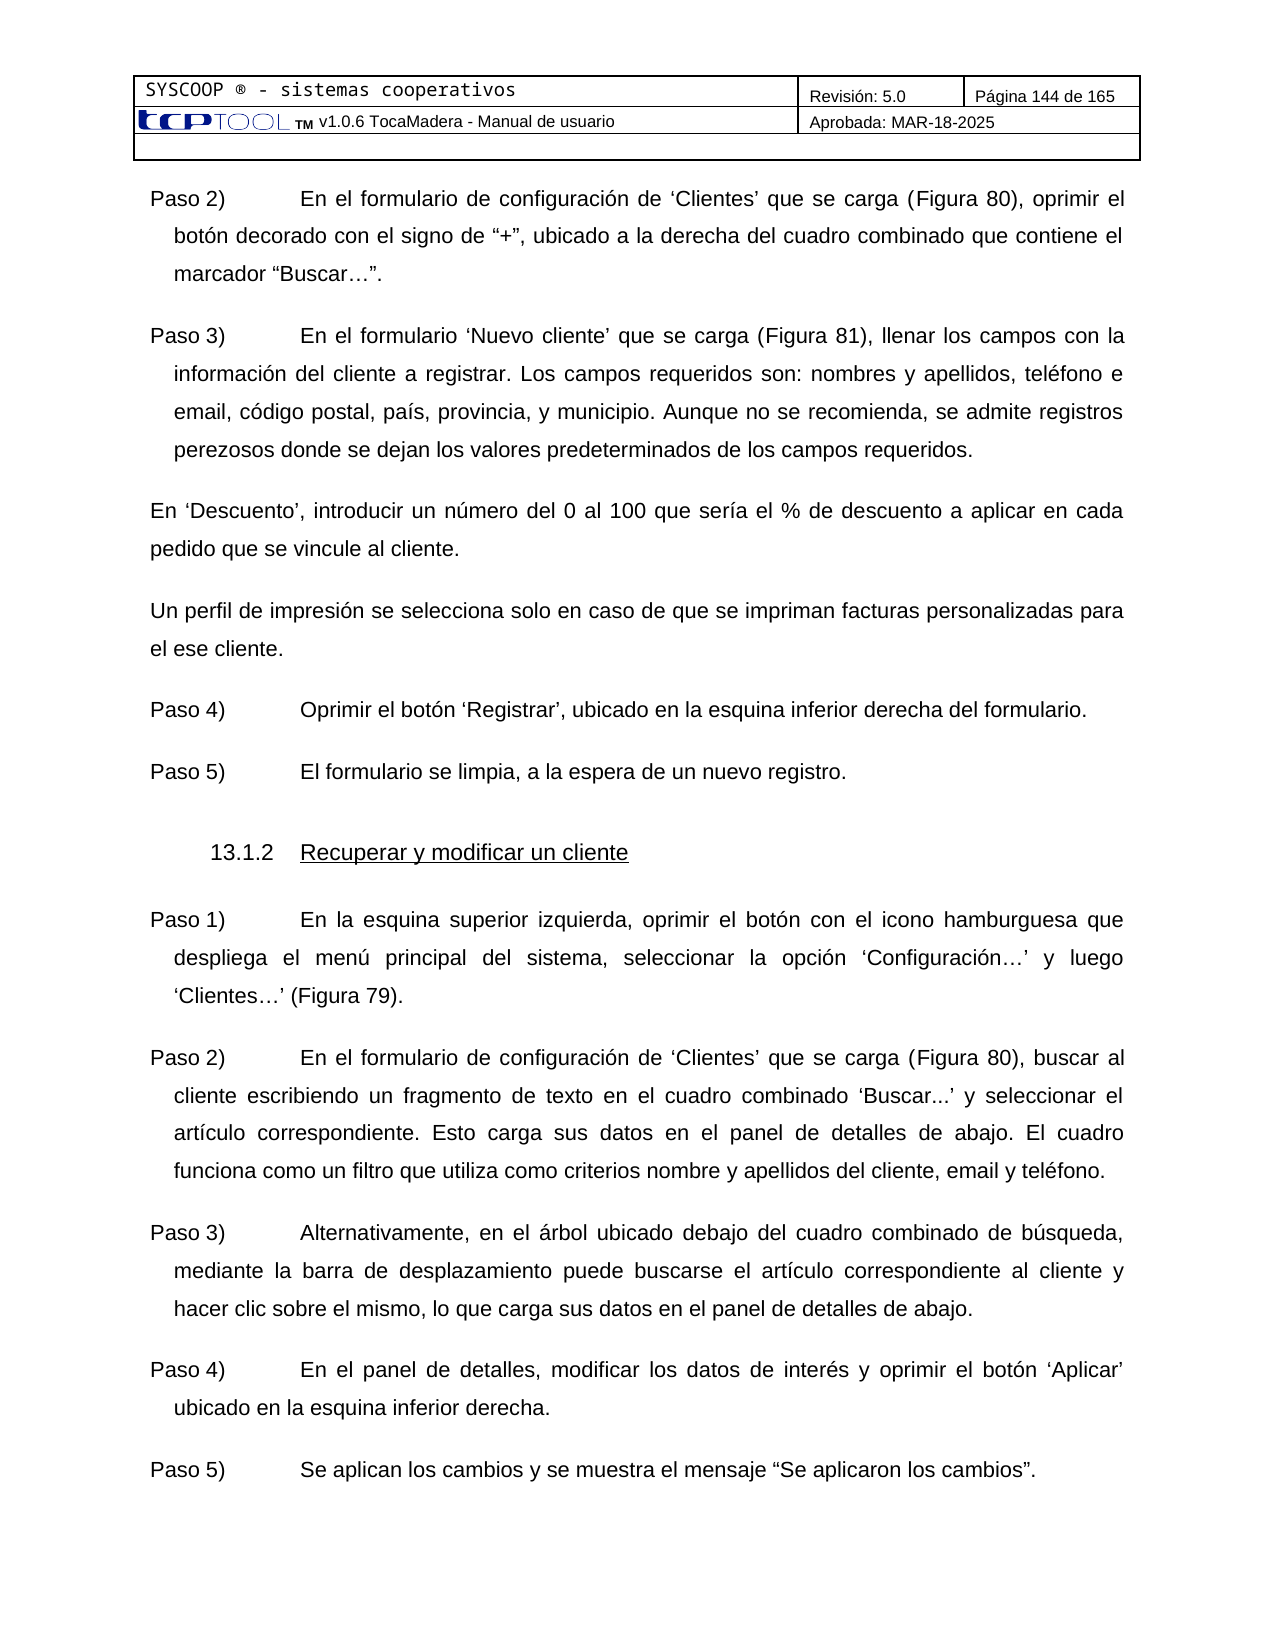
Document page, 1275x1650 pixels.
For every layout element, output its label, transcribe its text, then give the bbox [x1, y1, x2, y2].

subtitle Recuperar y modificar un cliente [210, 839, 1125, 865]
list Se aplican los cambios y se muestra el mensaje “Se aplicaron los cambios”. [150, 1457, 1125, 1482]
list En el formulario de configuración de ‘Clientes’ que se carga (Figura 80), buscar al cliente escribiendo un fragmento de texto en el cuadro combinado ‘Buscar...’ y seleccionar el artículo correspondiente. Esto carga sus datos en el panel de detalles de abajo. El cuadro funciona como un filtro que utiliza como criterios nombre y apellidos del cliente, email y teléfono. [150, 1045, 1125, 1183]
list Alternativamente, en el árbol ubicado debajo del cuadro combinado de búsqueda, mediante la barra de desplazamiento puede buscarse el artículo correspondiente al cliente y hacer clic sobre el mismo, lo que carga sus datos en el panel de detalles de abajo. [150, 1220, 1125, 1321]
picture [138, 110, 290, 130]
list El formulario se limpia, a la espera de un nuevo registro. [150, 759, 1125, 784]
list En el formulario de configuración de ‘Clientes’ que se carga (Figura 80), oprimir el botón decorado con el signo de “+”, ubicado a la derecha del cuadro combinado que contiene el marcador “Buscar…”. [150, 186, 1125, 286]
list Oprimir el botón ‘Registrar’, ubicado en la esquina inferior derecha del formulario. [150, 697, 1125, 723]
text Un perfil de impresión se selecciona solo en caso de que se impriman facturas personalizadas para el ese cliente. [150, 598, 1125, 661]
text En ‘Descuento’, introducir un número del 0 al 100 que sería el % de descuento a aplicar en cada pedido que se vincule al cliente. [150, 498, 1125, 561]
list En la esquina superior izquierda, oprimir el botón con el icono hamburguesa que despliega el menú principal del sistema, seleccionar la opción ‘Configuración…’ y luego ‘Clientes…’ (Figura 79). [150, 907, 1125, 1008]
list En el formulario ‘Nuevo cliente’ que se carga (Figura 81), llenar los campos con la información del cliente a registrar. Los campos requeridos son: nombres y apellidos, teléfono e email, código postal, país, provincia, y municipio. Aunque no se recomienda, se admite registros perezosos donde se dejan los valores predeterminados de los campos requeridos. [150, 323, 1125, 462]
list En el panel de detalles, modificar los datos de interés y oprimir el botón ‘Aplicar’ ubicado en la esquina inferior derecha. [150, 1357, 1125, 1420]
